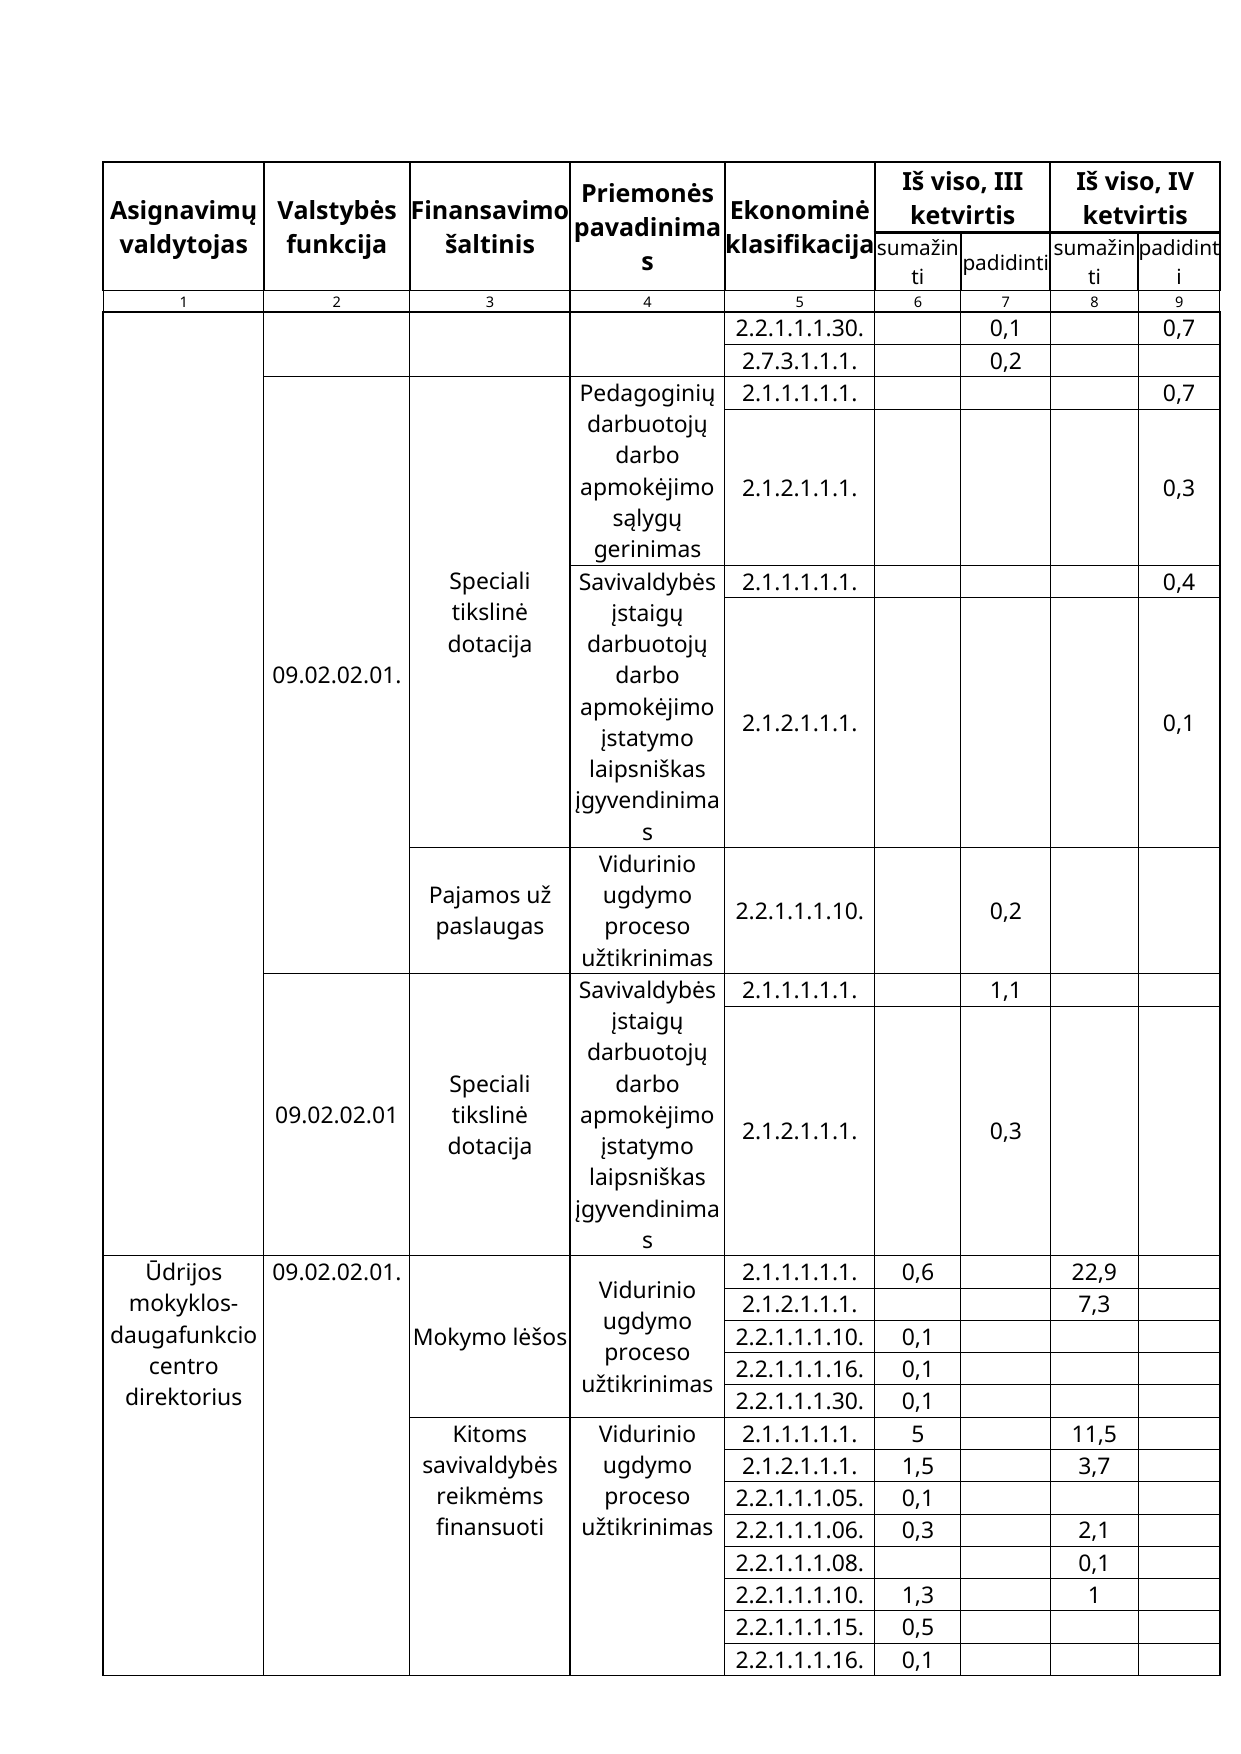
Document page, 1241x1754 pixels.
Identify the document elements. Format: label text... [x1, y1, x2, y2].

table_cell 09.02.02.01. [264, 377, 409, 973]
table_cell 0,3 [961, 1007, 1050, 1255]
table_cell 5 [875, 1418, 960, 1449]
table_cell 0,2 [961, 848, 1050, 973]
table_cell 2.2.1.1.1.16. [725, 1353, 874, 1384]
table_cell Vidurinio ugdymo proceso užtikrinimas [571, 1418, 724, 1675]
table_cell Savivaldybės įstaigų darbuotojų darbo apmokėjimo įstatymo laipsniškas įgyvendinimas [571, 974, 724, 1255]
table_cell [104, 313, 263, 1255]
table_cell [875, 598, 960, 847]
table_cell [961, 1418, 1050, 1449]
table_cell 0,7 [1139, 313, 1219, 344]
table_cell [1139, 1256, 1219, 1287]
table_cell [1139, 1007, 1219, 1255]
table_cell 2.2.1.1.1.30. [725, 1385, 874, 1417]
table_cell [961, 1644, 1050, 1675]
table_cell 2.2.1.1.1.08. [725, 1547, 874, 1578]
table_cell 1,5 [875, 1450, 960, 1481]
table_cell [875, 566, 960, 597]
table_cell [1139, 848, 1219, 973]
table_cell [961, 1321, 1050, 1352]
table_cell Savivaldybės įstaigų darbuotojų darbo apmokėjimo įstatymo laipsniškas įgyvendinimas [571, 566, 724, 847]
table_cell 11,5 [1051, 1418, 1138, 1449]
table_cell [875, 345, 960, 376]
table_cell 0,1 [875, 1385, 960, 1417]
table_cell [875, 1547, 960, 1578]
table_cell 0,5 [875, 1611, 960, 1643]
table_cell 09.02.02.01 [264, 974, 409, 1255]
table_cell [1051, 377, 1138, 409]
table_cell Speciali tikslinė dotacija [410, 377, 569, 847]
table_cell [961, 1547, 1050, 1578]
table_cell 0,1 [1051, 1547, 1138, 1578]
table_cell 0,4 [1139, 566, 1219, 597]
table_cell 0,1 [875, 1353, 960, 1384]
table_cell [961, 566, 1050, 597]
table_cell Mokymo lėšos [410, 1256, 569, 1417]
table_cell [1051, 1611, 1138, 1643]
table_cell 0,1 [1139, 598, 1219, 847]
table_cell Vidurinio ugdymo proceso užtikrinimas [571, 848, 724, 973]
table_cell [1139, 1644, 1219, 1675]
table_cell sumažinti [876, 234, 960, 290]
table_cell [1051, 974, 1138, 1006]
table_cell [1139, 1579, 1219, 1610]
table_cell 1 [1051, 1579, 1138, 1610]
table_cell [961, 1385, 1050, 1417]
table_header Valstybės funkcija [265, 163, 409, 290]
table_cell [875, 1289, 960, 1320]
table_cell 2.1.2.1.1.1. [725, 1289, 874, 1320]
table_cell 2.2.1.1.1.30. [725, 313, 874, 344]
table_cell 0,3 [1139, 410, 1219, 564]
table_cell [1139, 345, 1219, 376]
table_cell [1051, 598, 1138, 847]
table_cell 0,1 [875, 1321, 960, 1352]
table_cell [961, 598, 1050, 847]
table_cell [961, 377, 1050, 409]
table_cell [264, 313, 409, 376]
table_header Asignavimų valdytojas [104, 163, 263, 290]
table_cell 2.1.1.1.1.1. [725, 1256, 874, 1287]
table_cell [875, 974, 960, 1006]
table_cell [1051, 1644, 1138, 1675]
table_cell [1051, 1482, 1138, 1513]
table_cell 2.2.1.1.1.16. [725, 1644, 874, 1675]
table_cell 2.1.1.1.1.1. [725, 1418, 874, 1449]
table_header Ekonominė klasifikacija [726, 163, 874, 290]
table_cell [1139, 1289, 1219, 1320]
table_cell Speciali tikslinė dotacija [410, 974, 569, 1255]
table_cell Vidurinio ugdymo proceso užtikrinimas [571, 1256, 724, 1417]
table_cell [961, 1450, 1050, 1481]
table_cell padidinti [1139, 234, 1219, 290]
table_cell [875, 848, 960, 973]
table_cell 0,2 [961, 345, 1050, 376]
table_cell [1051, 1007, 1138, 1255]
table_cell 2.1.1.1.1.1. [725, 974, 874, 1006]
table_cell 2.2.1.1.1.15. [725, 1611, 874, 1643]
table_cell 2.2.1.1.1.05. [725, 1482, 874, 1513]
table_cell [961, 1611, 1050, 1643]
table_cell [961, 410, 1050, 564]
table_cell [1051, 1321, 1138, 1352]
table_cell [1139, 1321, 1219, 1352]
table_cell 0,1 [875, 1482, 960, 1513]
table_cell 2.2.1.1.1.06. [725, 1515, 874, 1546]
table_cell [1139, 1515, 1219, 1546]
table_cell 22,9 [1051, 1256, 1138, 1287]
table_cell [1051, 566, 1138, 597]
table_cell padidinti [962, 234, 1049, 290]
table_cell 7 [961, 291, 1050, 311]
table_cell [1051, 1385, 1138, 1417]
table_cell sumažinti [1051, 234, 1137, 290]
table_cell 0,3 [875, 1515, 960, 1546]
table_cell 0,1 [875, 1644, 960, 1675]
table_cell 2.2.1.1.1.10. [725, 1579, 874, 1610]
table_cell [961, 1289, 1050, 1320]
table_cell 6 [875, 291, 960, 311]
table_cell [961, 1353, 1050, 1384]
table_cell [1139, 1450, 1219, 1481]
table_cell 2.1.2.1.1.1. [725, 1450, 874, 1481]
table_cell [1051, 1353, 1138, 1384]
table_header Finansavimo šaltinis [411, 163, 569, 290]
table_cell 2,1 [1051, 1515, 1138, 1546]
table_cell [875, 1007, 960, 1255]
table_cell 9 [1139, 291, 1219, 311]
table_cell 2.1.1.1.1.1. [725, 377, 874, 409]
table_cell 09.02.02.01. [264, 1256, 409, 1675]
table_cell [875, 313, 960, 344]
table_cell [1051, 410, 1138, 564]
table_cell [1139, 1385, 1219, 1417]
table_cell [1051, 313, 1138, 344]
table_cell [1139, 974, 1219, 1006]
table_cell 0,7 [1139, 377, 1219, 409]
table_cell [1051, 345, 1138, 376]
table_cell Pedagoginių darbuotojų darbo apmokėjimo sąlygų gerinimas [571, 377, 724, 564]
table_cell [1051, 848, 1138, 973]
table_cell Kitoms savivaldybės reikmėms finansuoti [410, 1418, 569, 1675]
table_cell 7,3 [1051, 1289, 1138, 1320]
table_cell 3 [410, 291, 569, 311]
table_cell Pajamos už paslaugas [410, 848, 569, 973]
table_cell [961, 1256, 1050, 1287]
table_cell 2 [264, 291, 409, 311]
table_cell 2.2.1.1.1.10. [725, 1321, 874, 1352]
table_cell [1139, 1353, 1219, 1384]
table_cell [875, 377, 960, 409]
table_cell 2.2.1.1.1.10. [725, 848, 874, 973]
table_cell 1,3 [875, 1579, 960, 1610]
table_cell [961, 1579, 1050, 1610]
table_cell [1139, 1482, 1219, 1513]
table_cell 0,1 [961, 313, 1050, 344]
table_cell 2.7.3.1.1.1. [725, 345, 874, 376]
table_cell [1139, 1547, 1219, 1578]
table_cell [961, 1482, 1050, 1513]
table_cell 0,6 [875, 1256, 960, 1287]
table_cell [875, 410, 960, 564]
table_cell 1 [104, 291, 263, 311]
table_header Iš viso, III ketvirtis [876, 163, 1049, 231]
table_header Priemonės pavadinimas [571, 163, 724, 290]
table_cell 5 [725, 291, 874, 311]
table_cell 2.1.2.1.1.1. [725, 598, 874, 847]
table_cell [1139, 1418, 1219, 1449]
table_cell [410, 313, 569, 376]
table_cell 1,1 [961, 974, 1050, 1006]
table_cell 2.1.2.1.1.1. [725, 1007, 874, 1255]
table_cell 4 [571, 291, 724, 311]
table_cell Ūdrijos mokyklos-daugafunkcio centro direktorius [104, 1256, 263, 1675]
table_cell 2.1.1.1.1.1. [725, 566, 874, 597]
table_cell [571, 313, 724, 376]
table_cell 2.1.2.1.1.1. [725, 410, 874, 564]
table_cell [961, 1515, 1050, 1546]
table_cell 8 [1051, 291, 1138, 311]
table_cell 3,7 [1051, 1450, 1138, 1481]
table_cell [1139, 1611, 1219, 1643]
table_header Iš viso, IV ketvirtis [1051, 163, 1219, 231]
